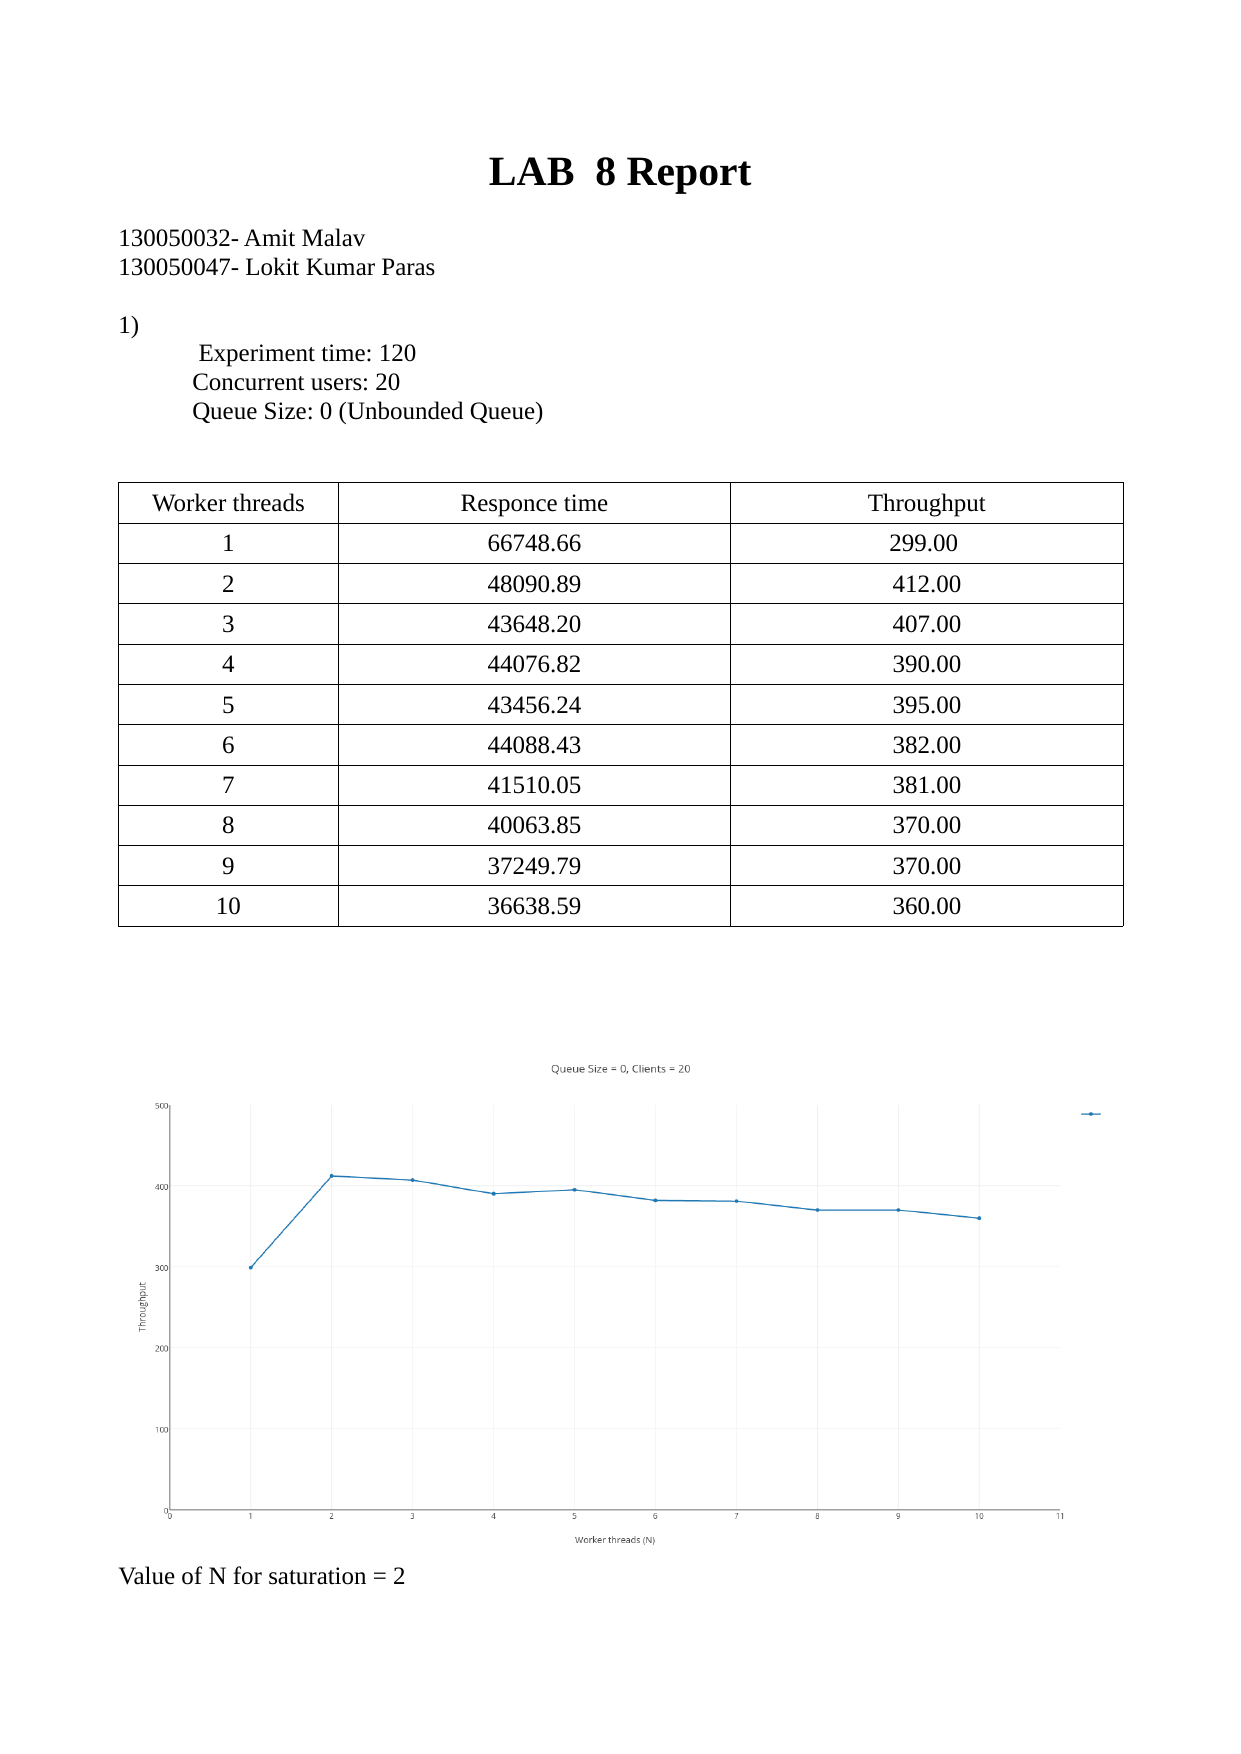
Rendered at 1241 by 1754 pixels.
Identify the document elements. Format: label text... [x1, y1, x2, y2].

table_header Responce time [339, 483, 730, 523]
text LAB 8 Report [118, 147, 1122, 195]
table_cell 370.00 [731, 846, 1123, 885]
text Value of N for saturation = 2 [118, 1561, 1122, 1589]
table_cell 43456.24 [339, 685, 730, 724]
table_cell 8 [119, 806, 338, 845]
table_cell 299.00 [731, 524, 1123, 563]
table_cell 9 [119, 846, 338, 885]
table_cell 44076.82 [339, 645, 730, 684]
table_cell 40063.85 [339, 806, 730, 845]
table_cell 370.00 [731, 806, 1123, 845]
table_cell 390.00 [731, 645, 1123, 684]
text Experiment time: 120 [118, 338, 1122, 367]
table_cell 412.00 [731, 564, 1123, 603]
table_cell 44088.43 [339, 725, 730, 764]
table_cell 5 [119, 685, 338, 724]
table_cell 407.00 [731, 604, 1123, 643]
table_cell 2 [119, 564, 338, 603]
table_header Worker threads [119, 483, 338, 523]
table_cell 1 [119, 524, 338, 563]
table_cell 7 [119, 766, 338, 805]
table_cell 381.00 [731, 766, 1123, 805]
table_cell 360.00 [731, 886, 1123, 926]
text Concurrent users: 20 [118, 367, 1122, 396]
table_header Throughput [731, 483, 1123, 523]
table_cell 66748.66 [339, 524, 730, 563]
table_cell 41510.05 [339, 766, 730, 805]
table_cell 4 [119, 645, 338, 684]
table_cell 395.00 [731, 685, 1123, 724]
table_cell 3 [119, 604, 338, 643]
table_cell 382.00 [731, 725, 1123, 764]
table_cell 6 [119, 725, 338, 764]
text 130050032- Amit Malav [118, 223, 1122, 252]
table_cell 36638.59 [339, 886, 730, 926]
table_cell 48090.89 [339, 564, 730, 603]
picture [118, 1040, 1123, 1561]
text 1) [118, 310, 1122, 338]
table_cell 43648.20 [339, 604, 730, 643]
table_cell 10 [119, 886, 338, 926]
text Queue Size: 0 (Unbounded Queue) [118, 396, 1122, 425]
table_cell 37249.79 [339, 846, 730, 885]
text 130050047- Lokit Kumar Paras [118, 252, 1122, 281]
